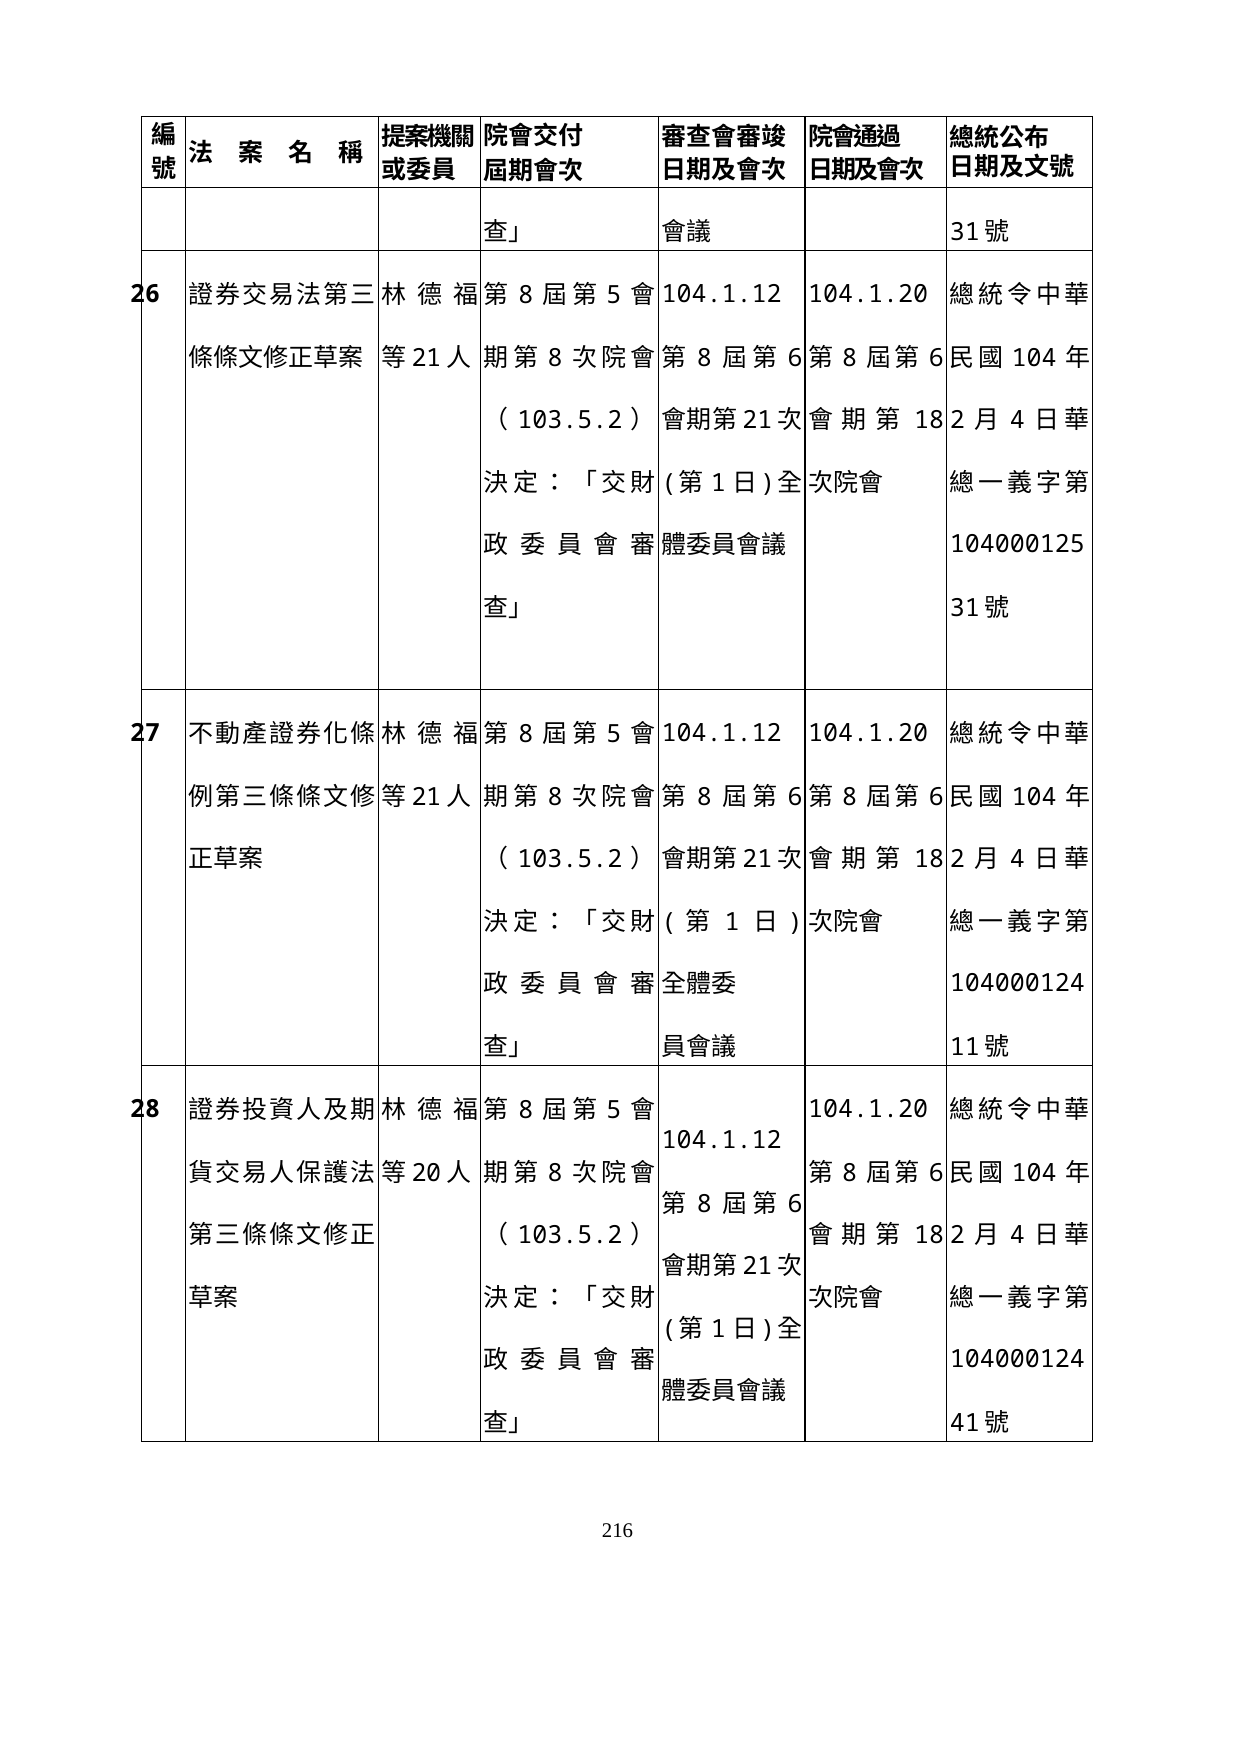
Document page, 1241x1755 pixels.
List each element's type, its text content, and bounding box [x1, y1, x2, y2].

table_cell 會議 [659, 188, 804, 250]
table_cell 104.1.20第8屆第6會期第18次院會 [806, 251, 946, 689]
table_header 法 案 名 稱 [186, 117, 378, 187]
table_cell 104.1.12第8屆第6會期第21次(第1日) 全體委 員會議 [659, 690, 804, 1065]
table_cell 31號 [947, 188, 1092, 250]
table_cell [142, 690, 185, 1065]
table_header 總統公布 日期及文號 [947, 117, 1092, 187]
table_cell 林德福等21人 [379, 690, 480, 1065]
table_cell 104.1.12第8屆第6會期第21次(第1日)全體委員會議 [659, 251, 804, 689]
table_header 院會交付 屆期會次 [481, 117, 658, 187]
table_cell [142, 1066, 185, 1441]
table_header 提案機關 或委員 [379, 117, 480, 187]
table_cell 104.1.20第8屆第6會期第18次院會 [806, 1066, 946, 1441]
table_cell 第8屆第5會期第8次院會（103.5.2）決定：「交財政委員會審查」 [481, 251, 658, 689]
table_cell 證券投資人及期貨交易人保護法第三條條文修正草案 [186, 1066, 378, 1441]
table_cell 查」 [481, 188, 658, 250]
table_cell [379, 188, 480, 250]
table_cell 總統令中華民國104年2月4日華總一義字第10400012441號 [947, 1066, 1092, 1441]
table_cell [806, 188, 946, 250]
table_cell [142, 188, 185, 250]
table_cell 總統令中華民國104年2月4日華總一義字第10400012531號 [947, 251, 1092, 689]
table_header 審查會審竣 日期及會次 [659, 117, 804, 187]
table_cell 林德福等20人 [379, 1066, 480, 1441]
table_cell 林德福等21人 [379, 251, 480, 689]
table_header 院會通過 日期及會次 [806, 117, 946, 187]
table_cell [186, 188, 378, 250]
table_cell 證券交易法第三條條文修正草案 [186, 251, 378, 689]
table_cell [142, 251, 185, 689]
table_cell 104.1.12第8屆第6會期第21次(第1日)全體委員會議 [659, 1066, 804, 1441]
table_header 編號 [142, 117, 185, 187]
table_cell 第8屆第5會期第8次院會（103.5.2）決定：「交財政委員會審查」 [481, 1066, 658, 1441]
table_cell 104.1.20第8屆第6會期第18次院會 [806, 690, 946, 1065]
table_cell 總統令中華民國104年2月4日華總一義字第10400012411號 [947, 690, 1092, 1065]
table_cell 不動產證券化條例第三條條文修正草案 [186, 690, 378, 1065]
table_cell 第8屆第5會期第8次院會（103.5.2）決定：「交財政委員會審查」 [481, 690, 658, 1065]
